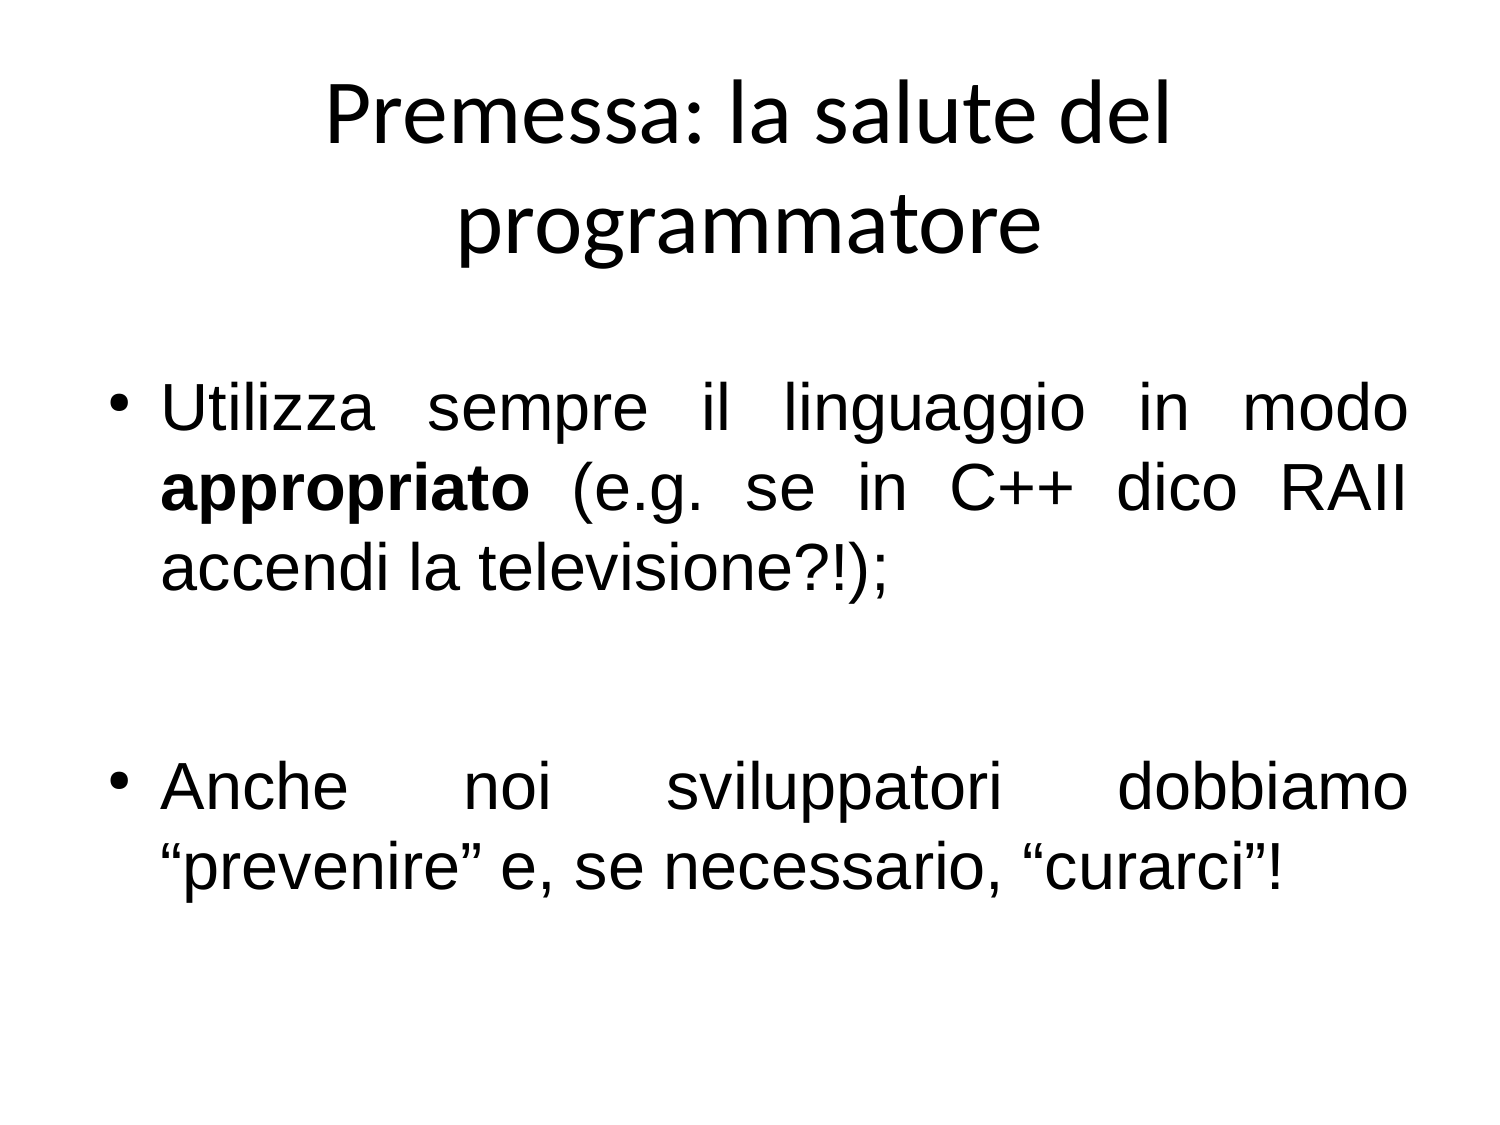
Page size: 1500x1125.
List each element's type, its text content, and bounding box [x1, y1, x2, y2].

list Utilizza sempre il linguaggio in modo appropriato (e.g. se in C++ dico RAII accendi la televisione?!); Anche noi sviluppatori dobbiamo “prevenire” e, se necessario, “curarci”! [74, 247, 1425, 990]
title Premessa: la salute del programmatore [74, 44, 1425, 233]
